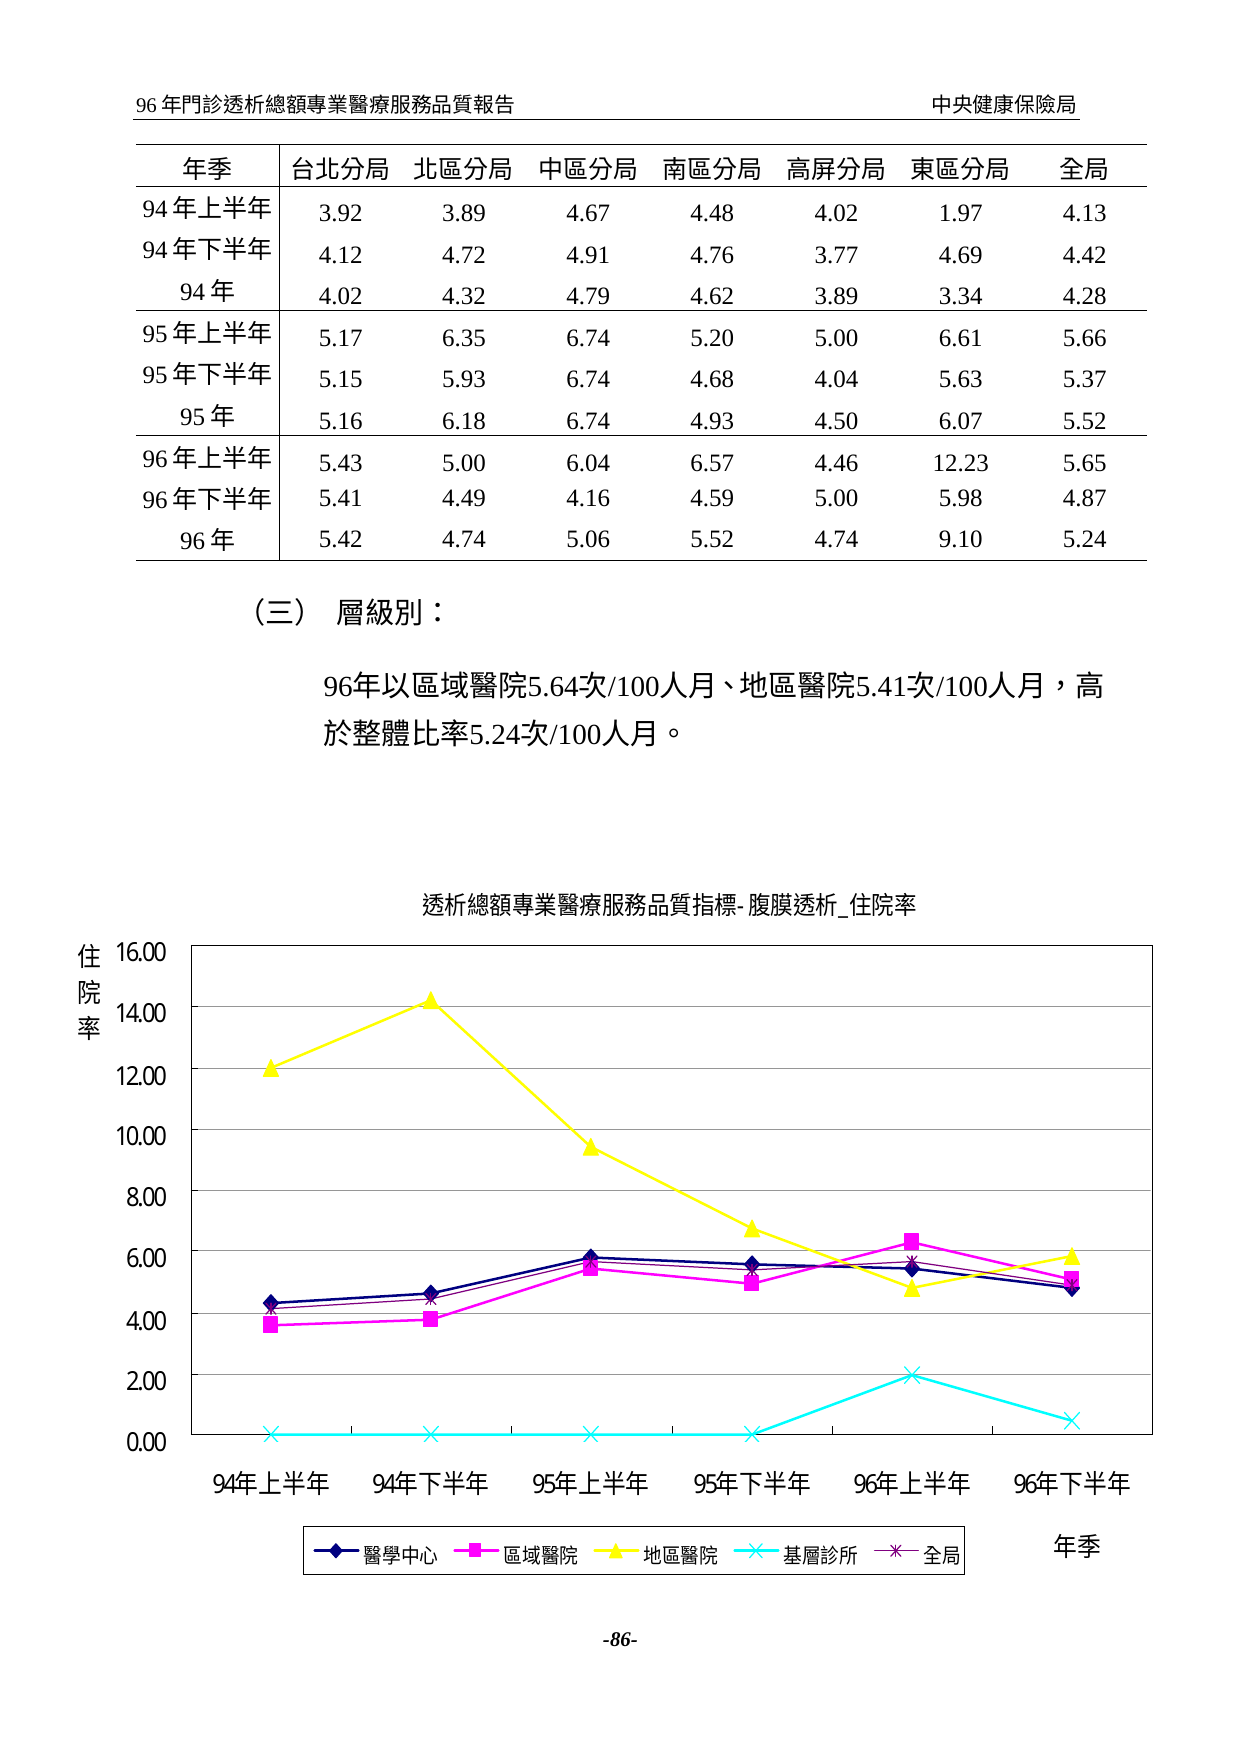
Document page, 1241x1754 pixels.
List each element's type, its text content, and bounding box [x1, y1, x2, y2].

table_cell 5.00 [774, 476, 898, 518]
table_cell 94年下半年 [136, 227, 279, 269]
table_cell 6.57 [650, 436, 774, 476]
table_cell 12.23 [898, 436, 1022, 476]
table_cell 4.12 [280, 227, 402, 269]
table_cell 5.16 [280, 393, 402, 435]
table_cell 4.32 [402, 269, 526, 310]
table_cell 4.62 [650, 269, 774, 310]
table_cell 4.59 [650, 476, 774, 518]
list 層級別： [236, 586, 1104, 633]
table_cell 4.04 [774, 352, 898, 393]
table_cell 5.63 [898, 352, 1022, 393]
table_cell 9.10 [898, 518, 1022, 559]
table_cell 95年 [136, 393, 279, 435]
table_cell 4.16 [526, 476, 650, 518]
table_cell 5.24 [1023, 518, 1147, 559]
table_cell 5.52 [1023, 393, 1147, 435]
table_cell 6.74 [526, 352, 650, 393]
table_header 高屏分局 [774, 145, 898, 186]
table_cell 5.00 [774, 311, 898, 352]
table_cell 5.00 [402, 436, 526, 476]
table_cell 5.15 [280, 352, 402, 393]
table_cell 4.46 [774, 436, 898, 476]
table_cell 4.02 [774, 187, 898, 227]
table_header 台北分局 [280, 145, 402, 186]
text 96年以區域醫院5.64次/100人月、地區醫院5.41次/100人月，高於整體比率5.24次/100人月。 [323, 658, 1104, 754]
table_cell 5.20 [650, 311, 774, 352]
table_cell 6.04 [526, 436, 650, 476]
table_cell 4.74 [774, 518, 898, 559]
table_cell 96年 [136, 518, 279, 559]
table_header 東區分局 [898, 145, 1022, 186]
table_cell 4.13 [1023, 187, 1147, 227]
table_cell 4.68 [650, 352, 774, 393]
table_cell 6.07 [898, 393, 1022, 435]
table_cell 3.92 [280, 187, 402, 227]
table_cell 5.66 [1023, 311, 1147, 352]
table_cell 5.41 [280, 476, 402, 518]
table_cell 4.91 [526, 227, 650, 269]
table_cell 6.74 [526, 311, 650, 352]
table_cell 5.37 [1023, 352, 1147, 393]
table_cell 4.50 [774, 393, 898, 435]
table_header 年季 [136, 145, 279, 186]
table_cell 95年上半年 [136, 311, 279, 352]
table_cell 4.76 [650, 227, 774, 269]
table_header 中區分局 [526, 145, 650, 186]
table_cell 96年下半年 [136, 476, 279, 518]
table_cell 4.72 [402, 227, 526, 269]
table_header 北區分局 [402, 145, 526, 186]
table_cell 3.89 [774, 269, 898, 310]
table_cell 4.42 [1023, 227, 1147, 269]
table_cell 96年上半年 [136, 436, 279, 476]
table_cell 4.48 [650, 187, 774, 227]
table_cell 5.65 [1023, 436, 1147, 476]
table_cell 5.17 [280, 311, 402, 352]
table_cell 4.02 [280, 269, 402, 310]
table_cell 6.35 [402, 311, 526, 352]
table_cell 6.74 [526, 393, 650, 435]
table_cell 3.77 [774, 227, 898, 269]
table_cell 6.61 [898, 311, 1022, 352]
table_cell 4.69 [898, 227, 1022, 269]
table_cell 4.79 [526, 269, 650, 310]
table_header 全局 [1023, 145, 1147, 186]
table_cell 5.98 [898, 476, 1022, 518]
table_cell 94年 [136, 269, 279, 310]
table_cell 5.52 [650, 518, 774, 559]
table_cell 5.06 [526, 518, 650, 559]
table_cell 6.18 [402, 393, 526, 435]
table_cell 3.34 [898, 269, 1022, 310]
table_cell 4.87 [1023, 476, 1147, 518]
table_cell 94年上半年 [136, 187, 279, 227]
table_header 南區分局 [650, 145, 774, 186]
table_cell 5.43 [280, 436, 402, 476]
table_cell 4.28 [1023, 269, 1147, 310]
table_cell 5.42 [280, 518, 402, 559]
table_cell 4.67 [526, 187, 650, 227]
table_cell 5.93 [402, 352, 526, 393]
table_cell 4.93 [650, 393, 774, 435]
table_cell 1.97 [898, 187, 1022, 227]
table_cell 95年下半年 [136, 352, 279, 393]
table_cell 3.89 [402, 187, 526, 227]
table_cell 4.49 [402, 476, 526, 518]
table_cell 4.74 [402, 518, 526, 559]
